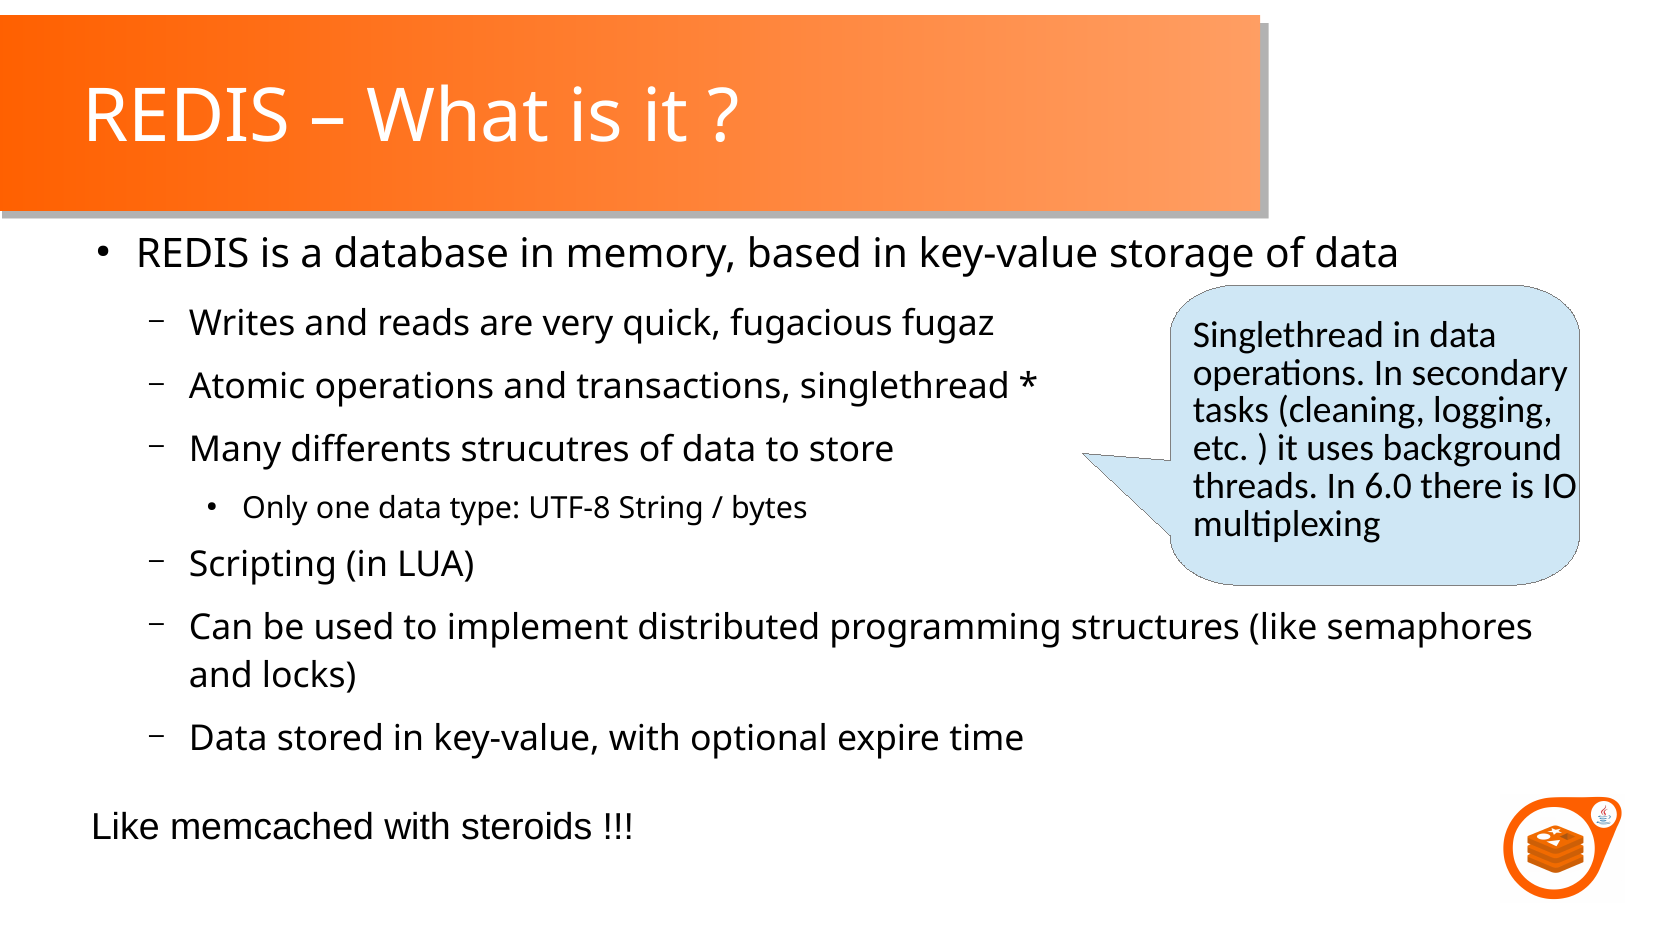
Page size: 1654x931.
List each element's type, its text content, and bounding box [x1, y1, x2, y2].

list REDIS is a database in memory, based in key-value storage of data Writes and reads are very quick, fugacious fugaz Atomic operations and transactions, singlethread * Many differents strucutres of data to store Only one data type: UTF-8 String / bytes Scripting (in LUA) Can be used to implement distributed programming structures (like semaphores and locks) Data stored in key-value, with optional expire time [82, 224, 1571, 764]
text_box Singlethread in data operations. In secondary tasks (cleaning, logging, etc. ) it uses background threads. In 6.0 there is IO multiplexing [1178, 311, 1610, 554]
text_box [1082, 285, 1575, 586]
title REDIS – What is it ? [82, 35, 1235, 189]
text_box Like memcached with steroids !!! [76, 798, 1111, 856]
picture [1500, 794, 1625, 903]
